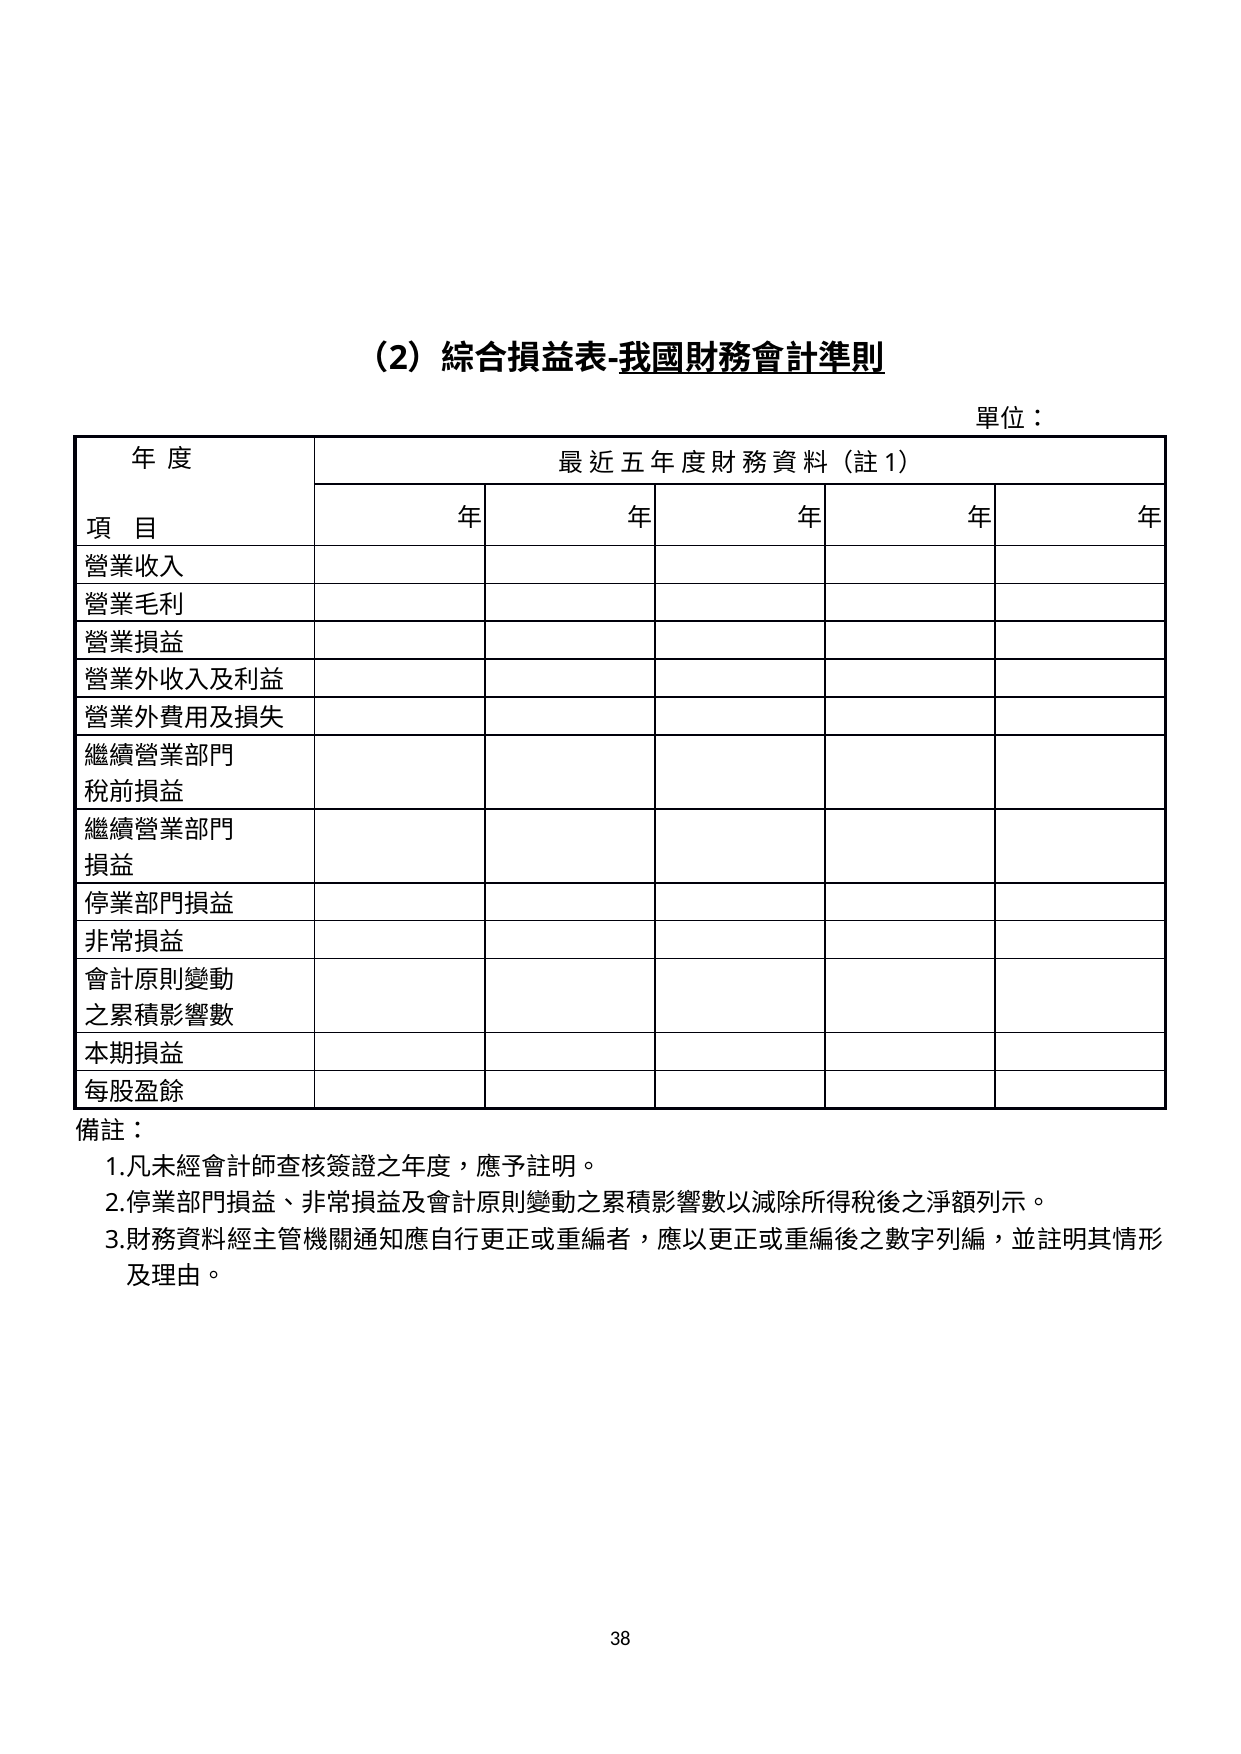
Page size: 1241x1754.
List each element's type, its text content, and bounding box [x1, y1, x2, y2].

table_cell [486, 660, 654, 696]
table_cell [826, 622, 994, 658]
table_cell [826, 884, 994, 920]
table_cell 每股盈餘 [77, 1071, 314, 1107]
table_cell [656, 546, 824, 583]
table_cell [486, 622, 654, 658]
table_cell [996, 810, 1164, 882]
table_header 最 近 五 年 度 財 務 資 料（註1） [315, 438, 1164, 483]
table_cell 年 [656, 485, 824, 545]
table_cell [656, 1071, 824, 1107]
table_cell [656, 921, 824, 958]
table_cell [315, 660, 484, 696]
table_cell [656, 660, 824, 696]
table_cell 會計原則變動 之累積影響數 [77, 959, 314, 1032]
table_cell [826, 736, 994, 808]
table_cell 繼續營業部門 損益 [77, 810, 314, 882]
table_cell 營業損益 [77, 622, 314, 658]
table_cell [315, 959, 484, 1032]
table_cell [996, 622, 1164, 658]
table_cell [486, 1071, 654, 1107]
table_cell [656, 622, 824, 658]
table_cell [486, 698, 654, 734]
table_cell [486, 546, 654, 583]
text 單位： [228, 398, 1131, 435]
table_cell [826, 810, 994, 882]
table_cell [486, 736, 654, 808]
table_cell [315, 584, 484, 620]
text 備註： [75, 1110, 1165, 1147]
table_cell [996, 1033, 1164, 1069]
table_cell [315, 622, 484, 658]
table_cell [315, 810, 484, 882]
list 凡未經會計師查核簽證之年度，應予註明。 [104, 1147, 1165, 1183]
table_header 年 度 項 目 [77, 438, 314, 545]
table_cell [996, 584, 1164, 620]
table_cell 非常損益 [77, 921, 314, 958]
table_cell [996, 921, 1164, 958]
table_cell [315, 546, 484, 583]
table_cell [315, 1071, 484, 1107]
table_cell 停業部門損益 [77, 884, 314, 920]
table_cell [315, 1033, 484, 1069]
table_cell 營業收入 [77, 546, 314, 583]
table_cell 營業外費用及損失 [77, 698, 314, 734]
list 財務資料經主管機關通知應自行更正或重編者，應以更正或重編後之數字列編，並註明其情形及理由。 [104, 1219, 1165, 1292]
table_cell [996, 1071, 1164, 1107]
table_cell [315, 884, 484, 920]
table_cell [996, 698, 1164, 734]
table_cell 本期損益 [77, 1033, 314, 1069]
table_cell 繼續營業部門 稅前損益 [77, 736, 314, 808]
table_cell [656, 736, 824, 808]
table_cell [996, 884, 1164, 920]
table_cell [826, 698, 994, 734]
table_cell [315, 921, 484, 958]
table_cell [996, 959, 1164, 1032]
table_cell [826, 921, 994, 958]
table_cell 營業外收入及利益 [77, 660, 314, 696]
table_cell [656, 1033, 824, 1069]
table_cell [486, 884, 654, 920]
table_cell [996, 736, 1164, 808]
list 停業部門損益、非常損益及會計原則變動之累積影響數以減除所得稅後之淨額列示。 [104, 1183, 1165, 1219]
table_cell [826, 660, 994, 696]
table_cell 年 [826, 485, 994, 545]
text （2）綜合損益表-我國財務會計準則 [75, 330, 1165, 379]
table_cell [826, 1033, 994, 1069]
table_cell [826, 1071, 994, 1107]
table_cell [486, 810, 654, 882]
table_cell 營業毛利 [77, 584, 314, 620]
table_cell [656, 810, 824, 882]
table_cell [996, 660, 1164, 696]
table_cell [315, 736, 484, 808]
table_cell [826, 959, 994, 1032]
table_cell [486, 1033, 654, 1069]
table_cell [656, 698, 824, 734]
table_cell [486, 584, 654, 620]
table_cell 年 [996, 485, 1164, 545]
table_cell [826, 584, 994, 620]
table_cell 年 [315, 485, 484, 545]
table_cell [656, 884, 824, 920]
table_cell [486, 959, 654, 1032]
table_cell [656, 959, 824, 1032]
table_cell [996, 546, 1164, 583]
table_cell [315, 698, 484, 734]
table_cell [826, 546, 994, 583]
table_cell 年 [486, 485, 654, 545]
table_cell [656, 584, 824, 620]
table_cell [486, 921, 654, 958]
